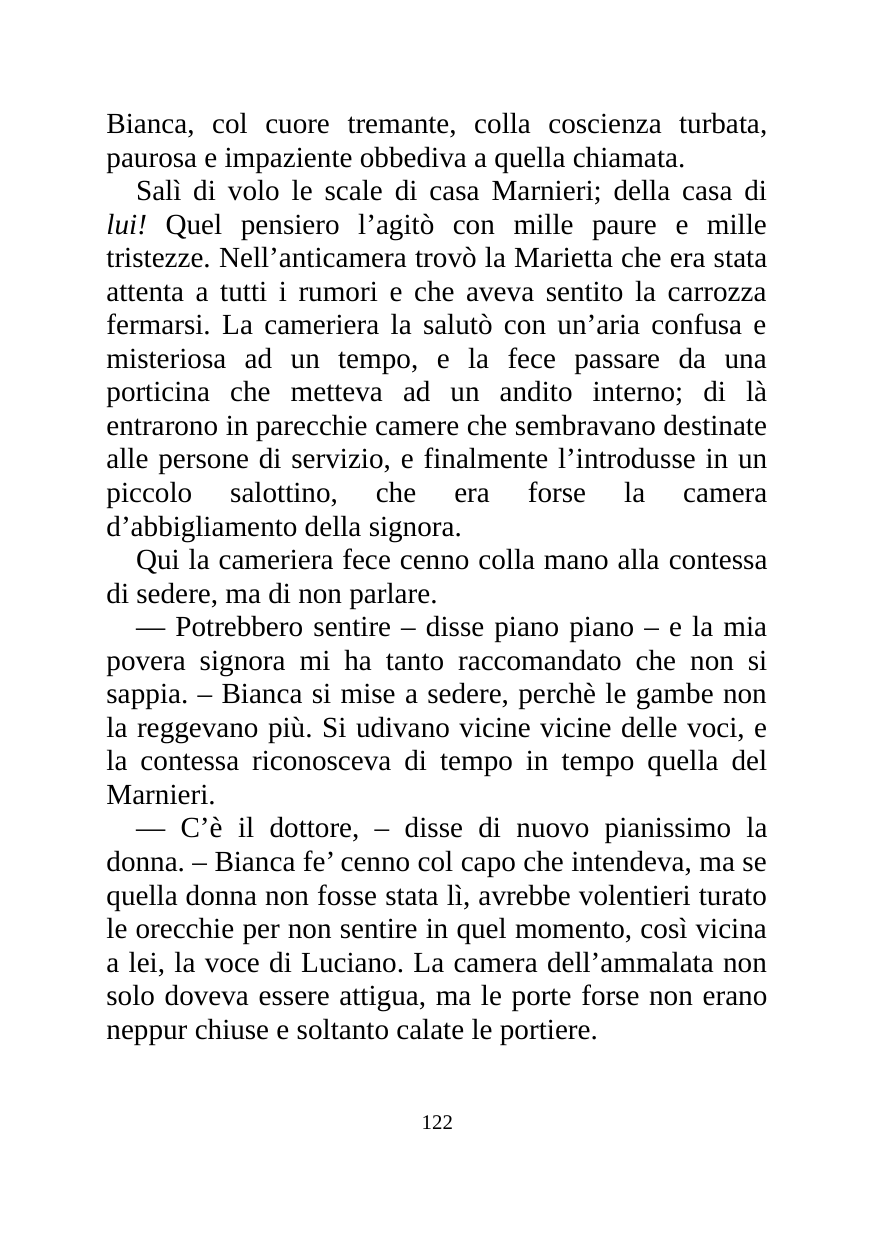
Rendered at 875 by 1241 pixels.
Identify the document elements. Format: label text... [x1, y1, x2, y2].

text Salì di volo le scale di casa Marnieri; della casa di lui! Quel pensiero l’agitò con mille paure e mille tristezze. Nell’anticamera trovò la Marietta che era stata attenta a tutti i rumori e che aveva sentito la carrozza fermarsi. La cameriera la salutò con un’aria confusa e misteriosa ad un tempo, e la fece passare da una porticina che metteva ad un andito interno; di là entrarono in parecchie camere che sembravano destinate alle persone di servizio, e finalmente l’introdusse in un piccolo salottino, che era forse la camera d’abbigliamento della signora. [106, 173, 768, 542]
text — Potrebbero sentire – disse piano piano – e la mia povera signora mi ha tanto raccomandato che non si sappia. – Bianca si mise a sedere, perchè le gambe non la reggevano più. Si udivano vicine vicine delle voci, e la contessa riconosceva di tempo in tempo quella del Marnieri. [106, 609, 768, 811]
text Qui la cameriera fece cenno colla mano alla contessa di sedere, ma di non parlare. [106, 542, 768, 609]
text Bianca, col cuore tremante, colla coscienza turbata, paurosa e impaziente obbediva a quella chiamata. [106, 106, 768, 173]
text — C’è il dottore, – disse di nuovo pianissimo la donna. – Bianca fe’ cenno col capo che intendeva, ma se quella donna non fosse stata lì, avrebbe volentieri turato le orecchie per non sentire in quel momento, così vicina a lei, la voce di Luciano. La camera dell’ammalata non solo doveva essere attigua, ma le porte forse non erano neppur chiuse e soltanto calate le portiere. [106, 811, 768, 1045]
